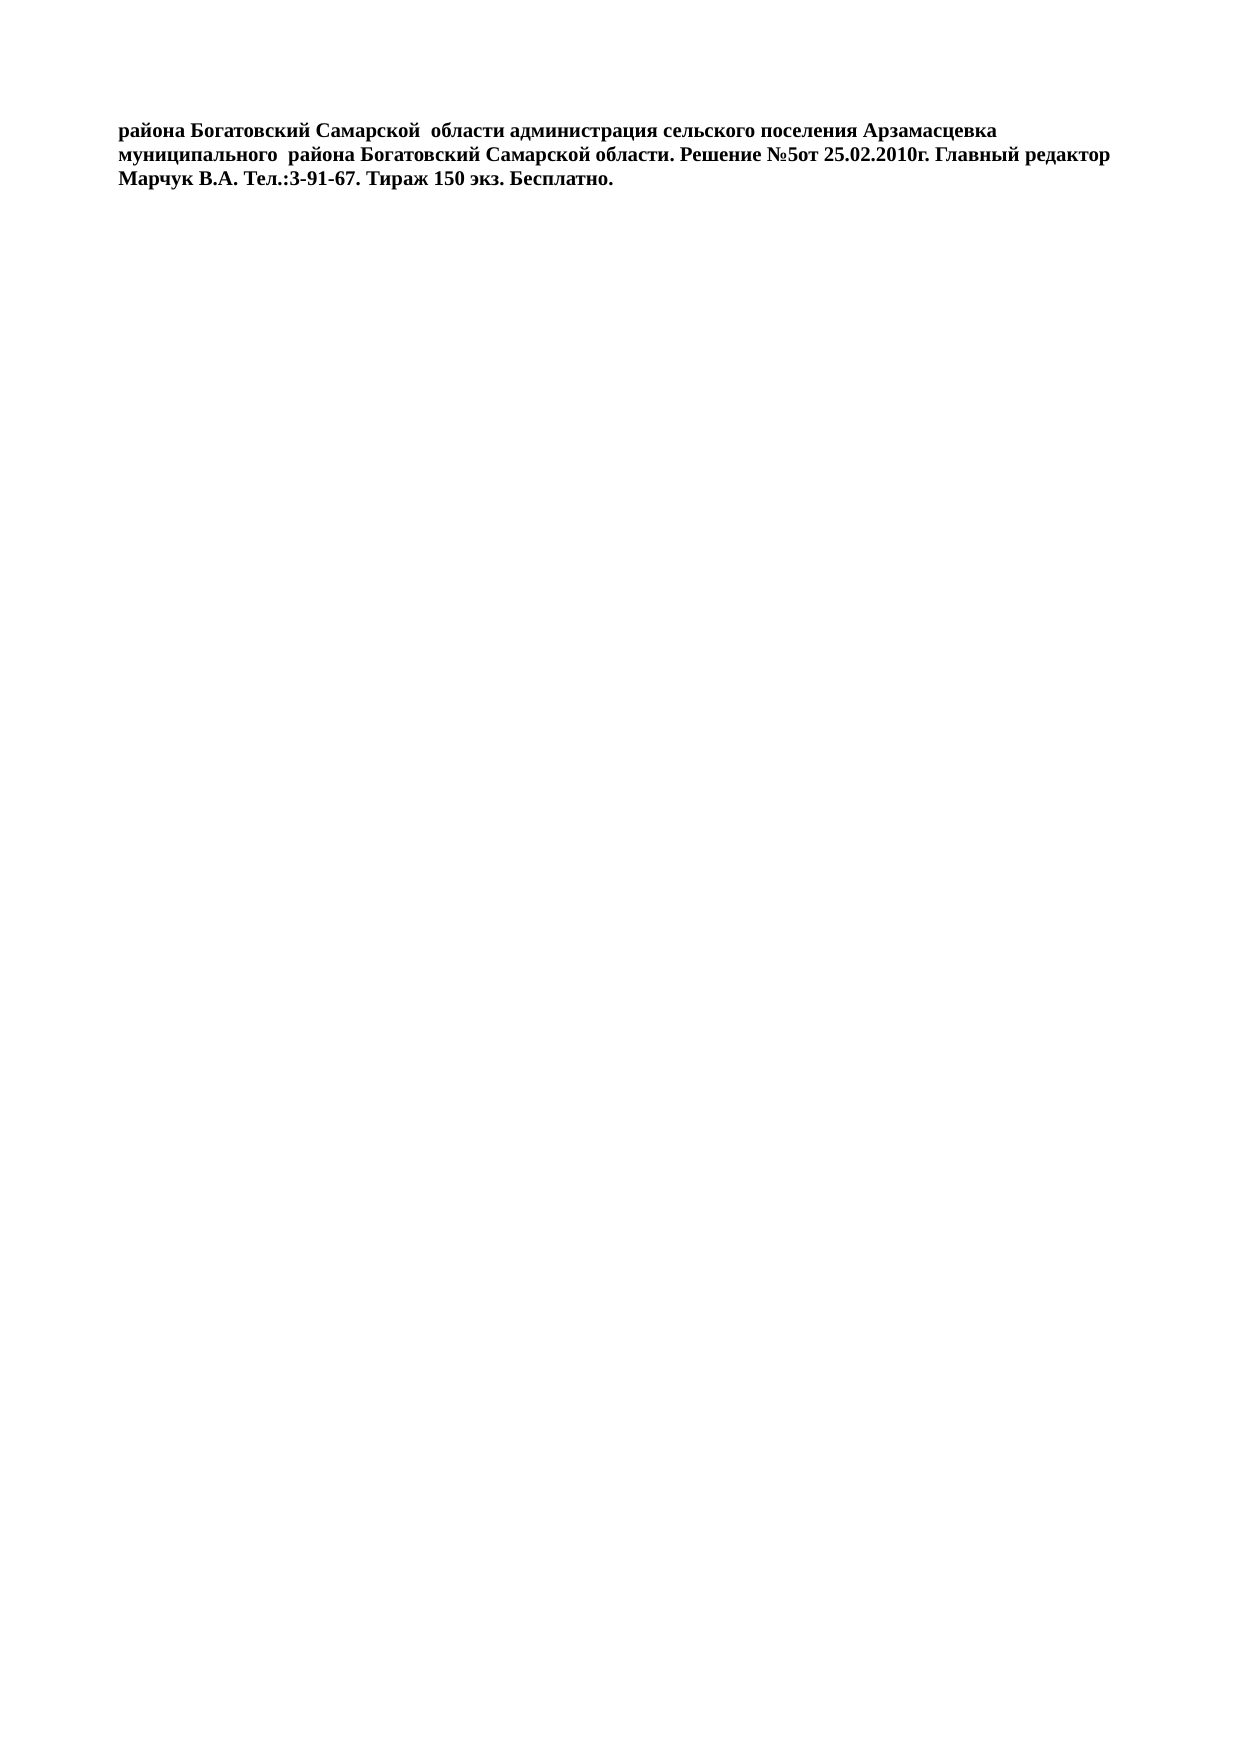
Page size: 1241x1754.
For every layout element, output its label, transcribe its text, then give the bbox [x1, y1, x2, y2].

text района Богатовский Самарской области администрация сельского поселения Арзамасцевка муниципального района Богатовский Самарской области. Решение №5от 25.02.2010г. Главный редактор [118, 118, 1122, 166]
text Марчук В.А. Тел.:3-91-67. Тираж 150 экз. Бесплатно. [118, 166, 1122, 190]
